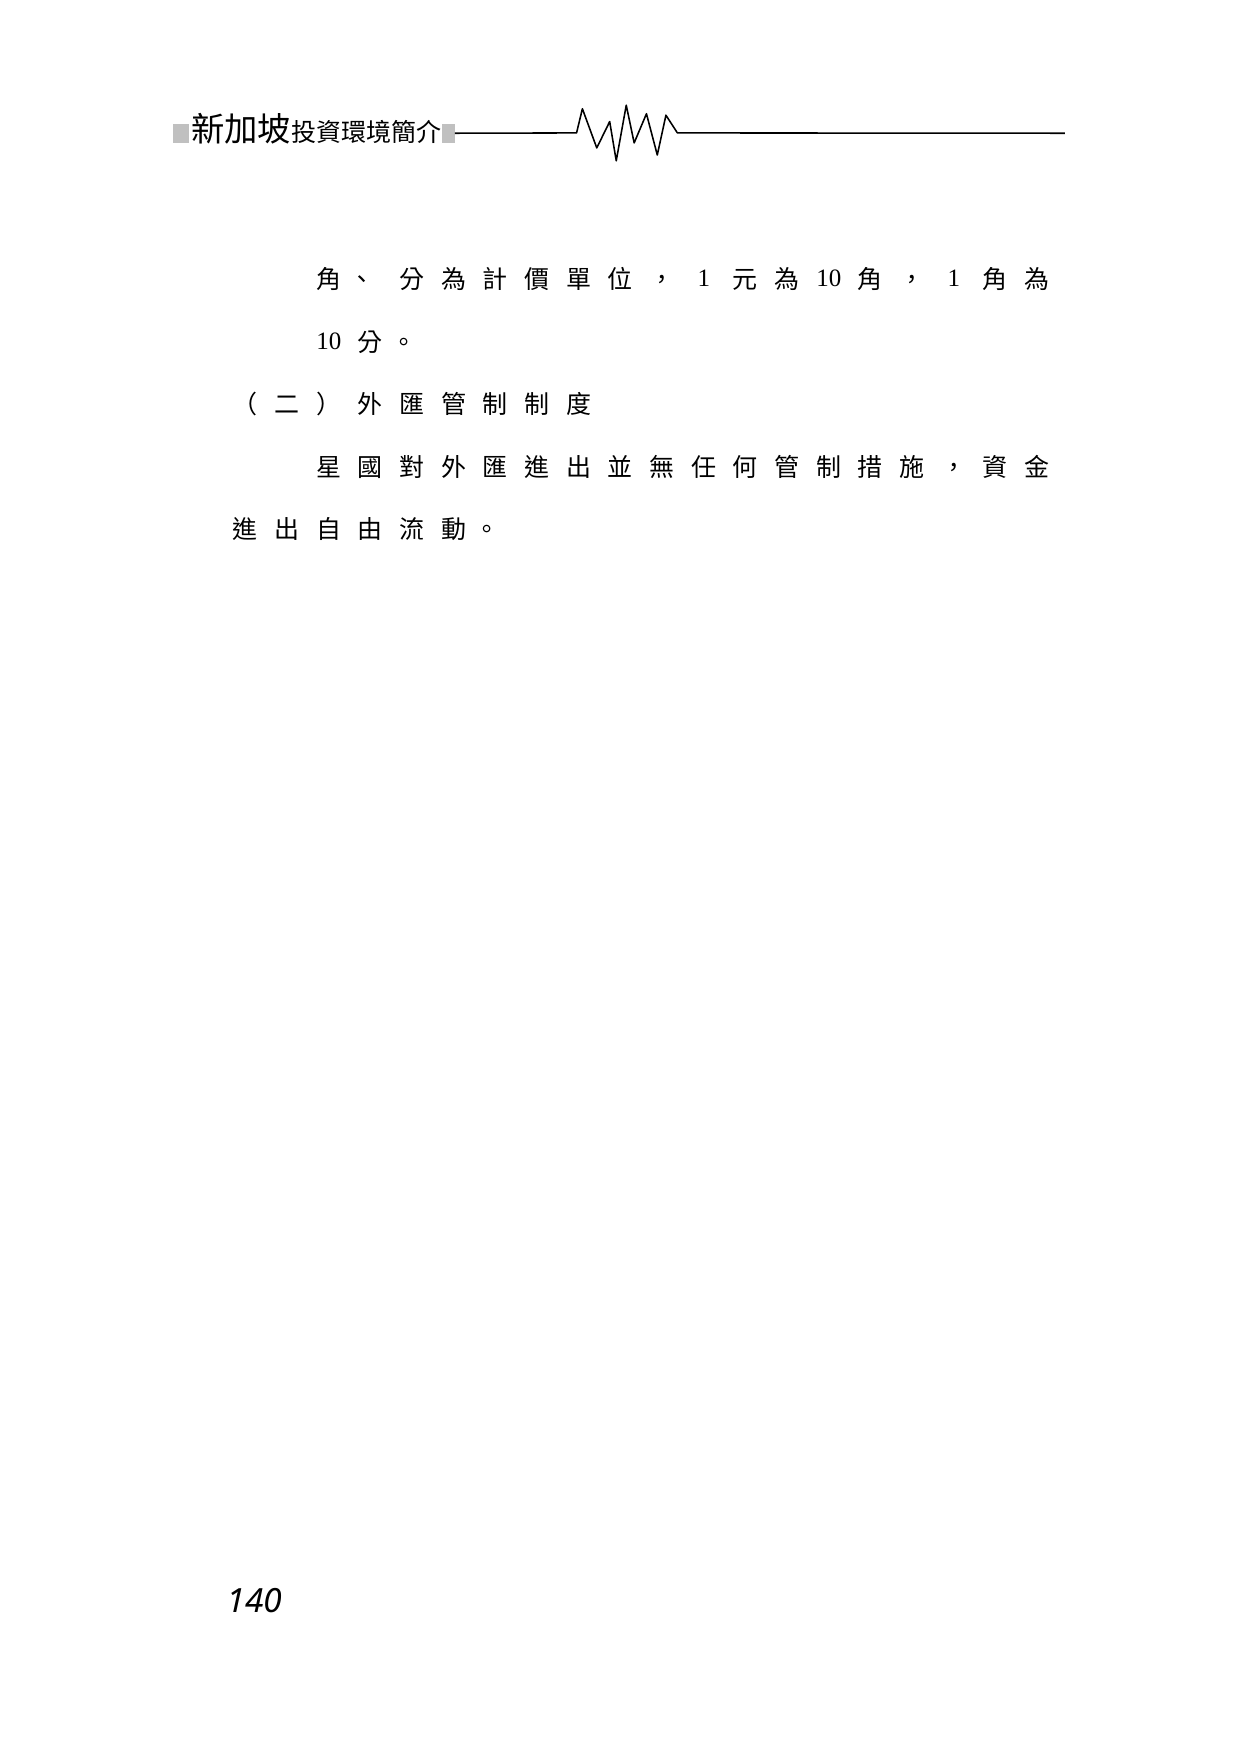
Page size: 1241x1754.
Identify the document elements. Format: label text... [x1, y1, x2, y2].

text （二）外匯管制制度 [207, 361, 1058, 424]
text 星國對外匯進出並無任何管制措施，資金進出自由流動。 [224, 424, 1058, 549]
text 角、分為計價單位，1元為10角，1角為10分。 [281, 236, 1058, 361]
